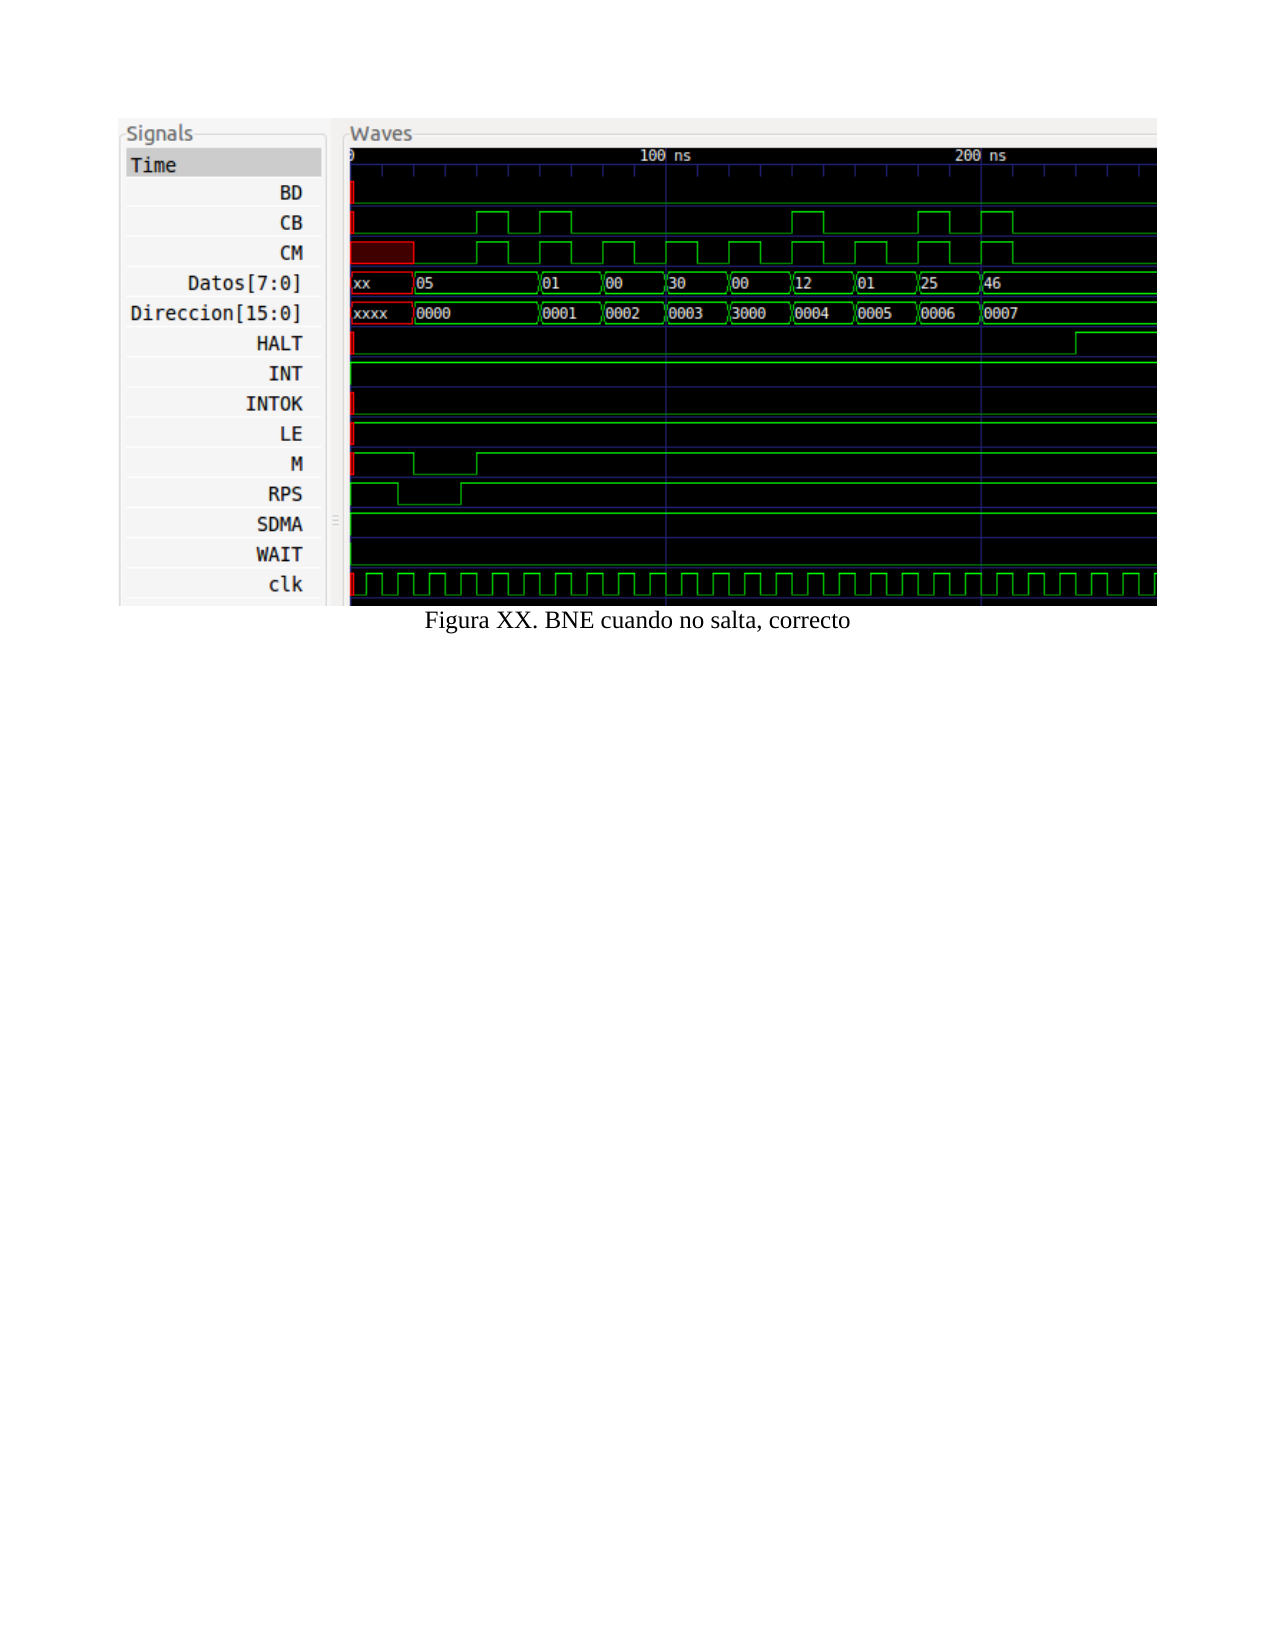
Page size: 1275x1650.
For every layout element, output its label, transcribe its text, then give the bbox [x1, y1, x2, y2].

text Figura XX. BNE cuando no salta, correcto [118, 606, 1157, 634]
picture [118, 118, 1157, 606]
